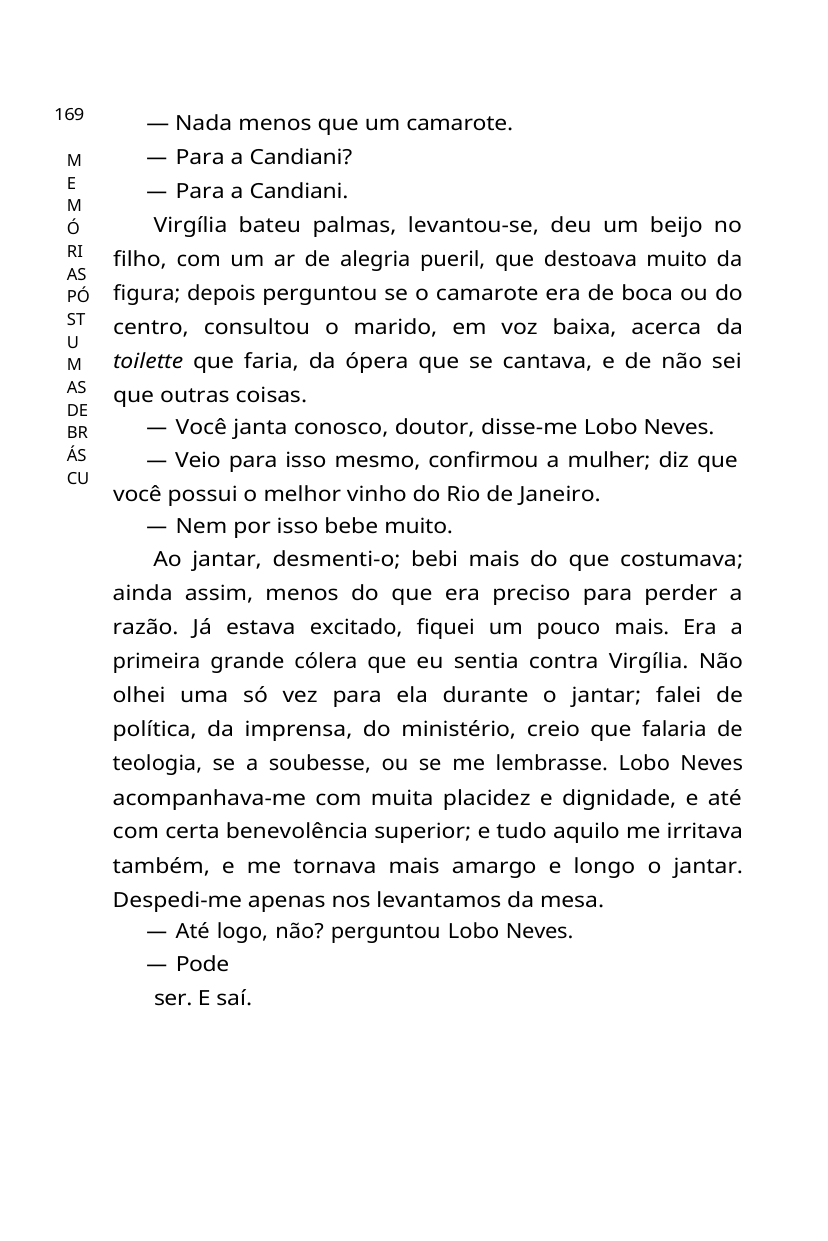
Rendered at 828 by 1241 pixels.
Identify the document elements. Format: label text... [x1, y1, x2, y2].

list Você janta conosco, doutor, disse-me Lobo Neves. [146, 414, 787, 439]
text Ao jantar, desmenti-o; bebi mais do que costumava; ainda assim, menos do que era preciso para perder a razão. Já estava excitado, fiquei um pouco mais. Era a primeira grande cólera que eu sentia contra Virgília. Não olhei uma só vez para ela durante o jantar; falei de política, da imprensa, do ministério, creio que falaria de teologia, se a soubesse, ou se me lembrasse. Lobo Neves acompanhava-me com muita placidez e dignidade, e até com certa benevolência superior; e tudo aquilo me irritava também, e me tornava mais amargo e longo o jantar. Despedi-me apenas nos levantamos da mesa. [112, 544, 743, 913]
list [64, 146, 90, 488]
list Para a Candiani? [146, 142, 787, 171]
text Virgília bateu palmas, levantou-se, deu um beijo no filho, com um ar de alegria pueril, que destoava muito da figura; depois perguntou se o camarote era de boca ou do centro, consultou o marido, em voz baixa, acerca da toilette que faria, da ópera que se cantava, e de não sei que outras coisas. [113, 210, 743, 408]
list Pode ser. E saí. [146, 949, 266, 1012]
list Até logo, não? perguntou Lobo Neves. [146, 919, 787, 944]
list Nem por isso bebe muito. [146, 513, 787, 539]
list Veio para isso mesmo, confirmou a mulher; diz que você possui o melhor vinho do Rio de Janeiro. [113, 445, 738, 507]
list MEMÓRIAS PÓSTUMAS DE BRÁS CUBAS [67, 149, 90, 488]
list Para a Candiani. [146, 176, 787, 204]
text 169 — Nada menos que um camarote. [54, 103, 787, 137]
